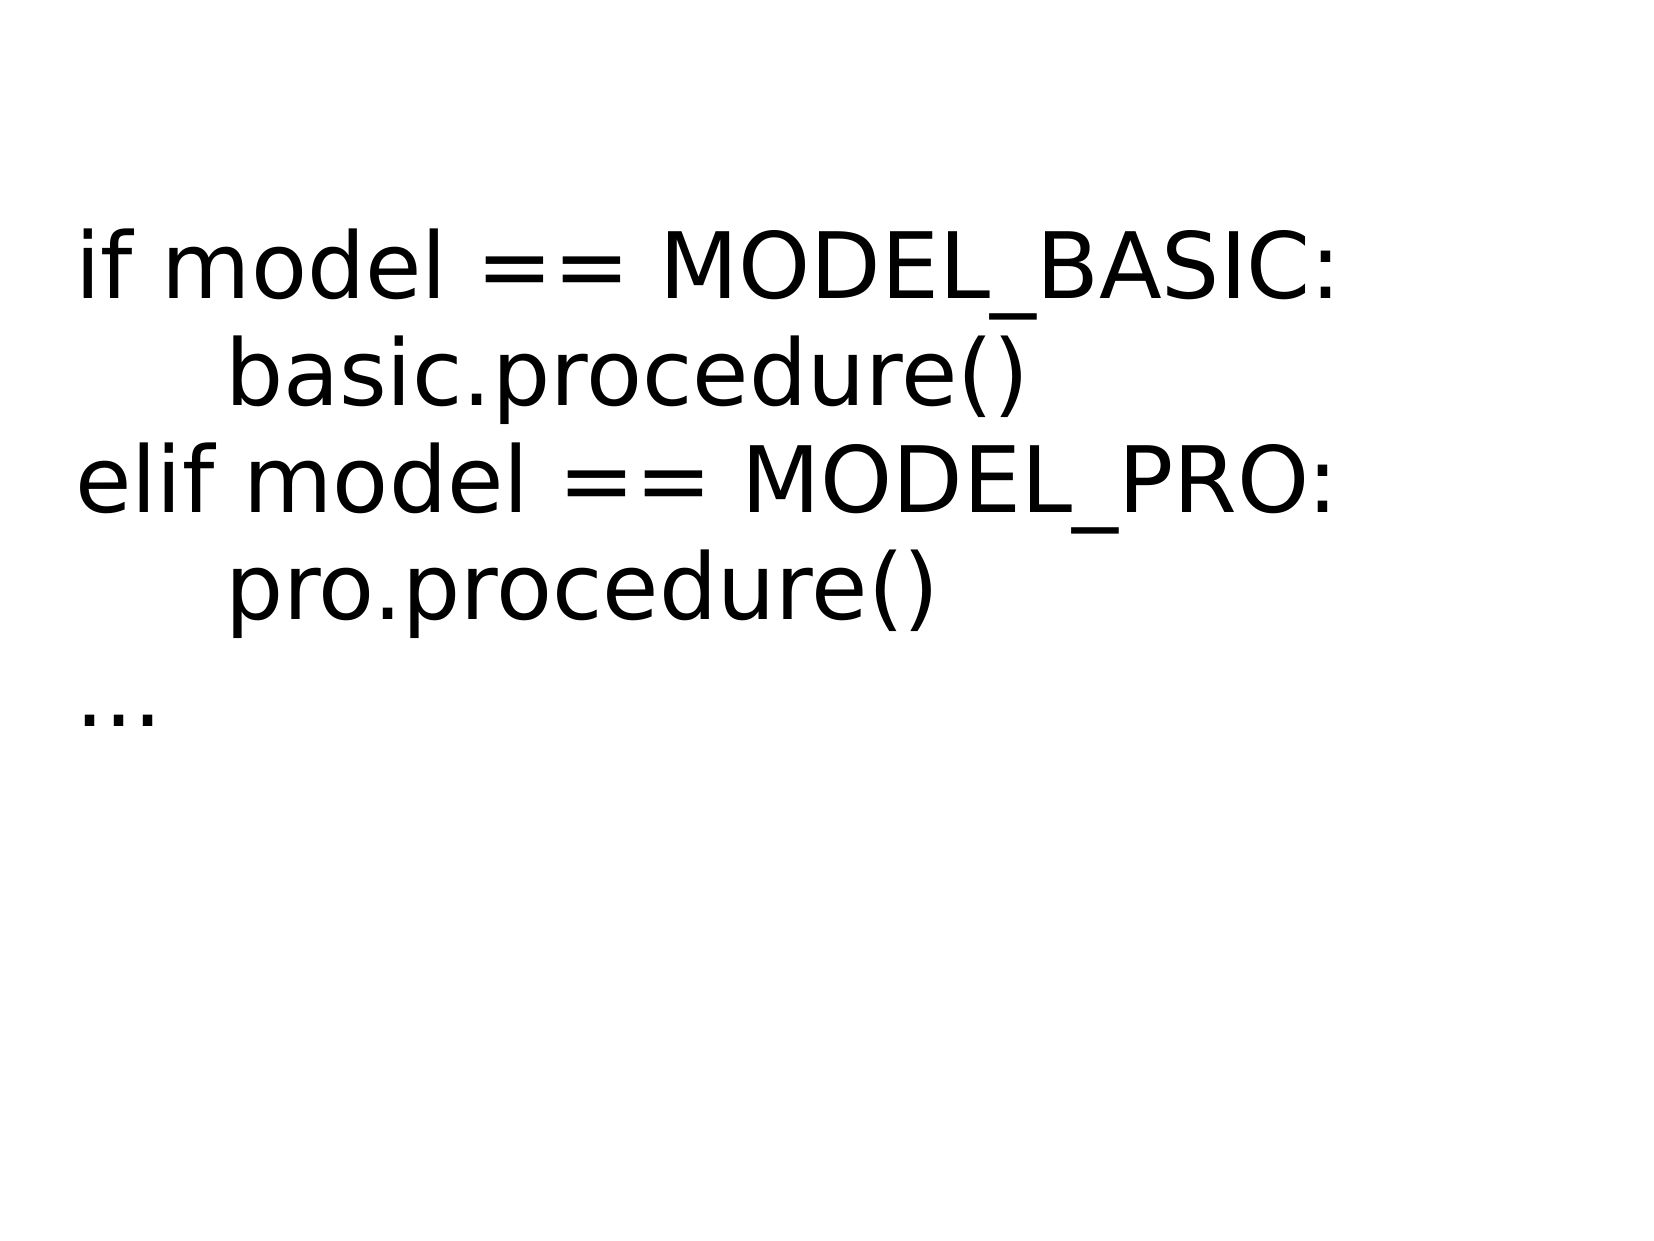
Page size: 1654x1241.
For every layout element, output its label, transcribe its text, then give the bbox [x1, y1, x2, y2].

title if model == MODEL_BASIC: basic.procedure() elif model == MODEL_PRO: pro.procedure() ... [75, 212, 1563, 856]
